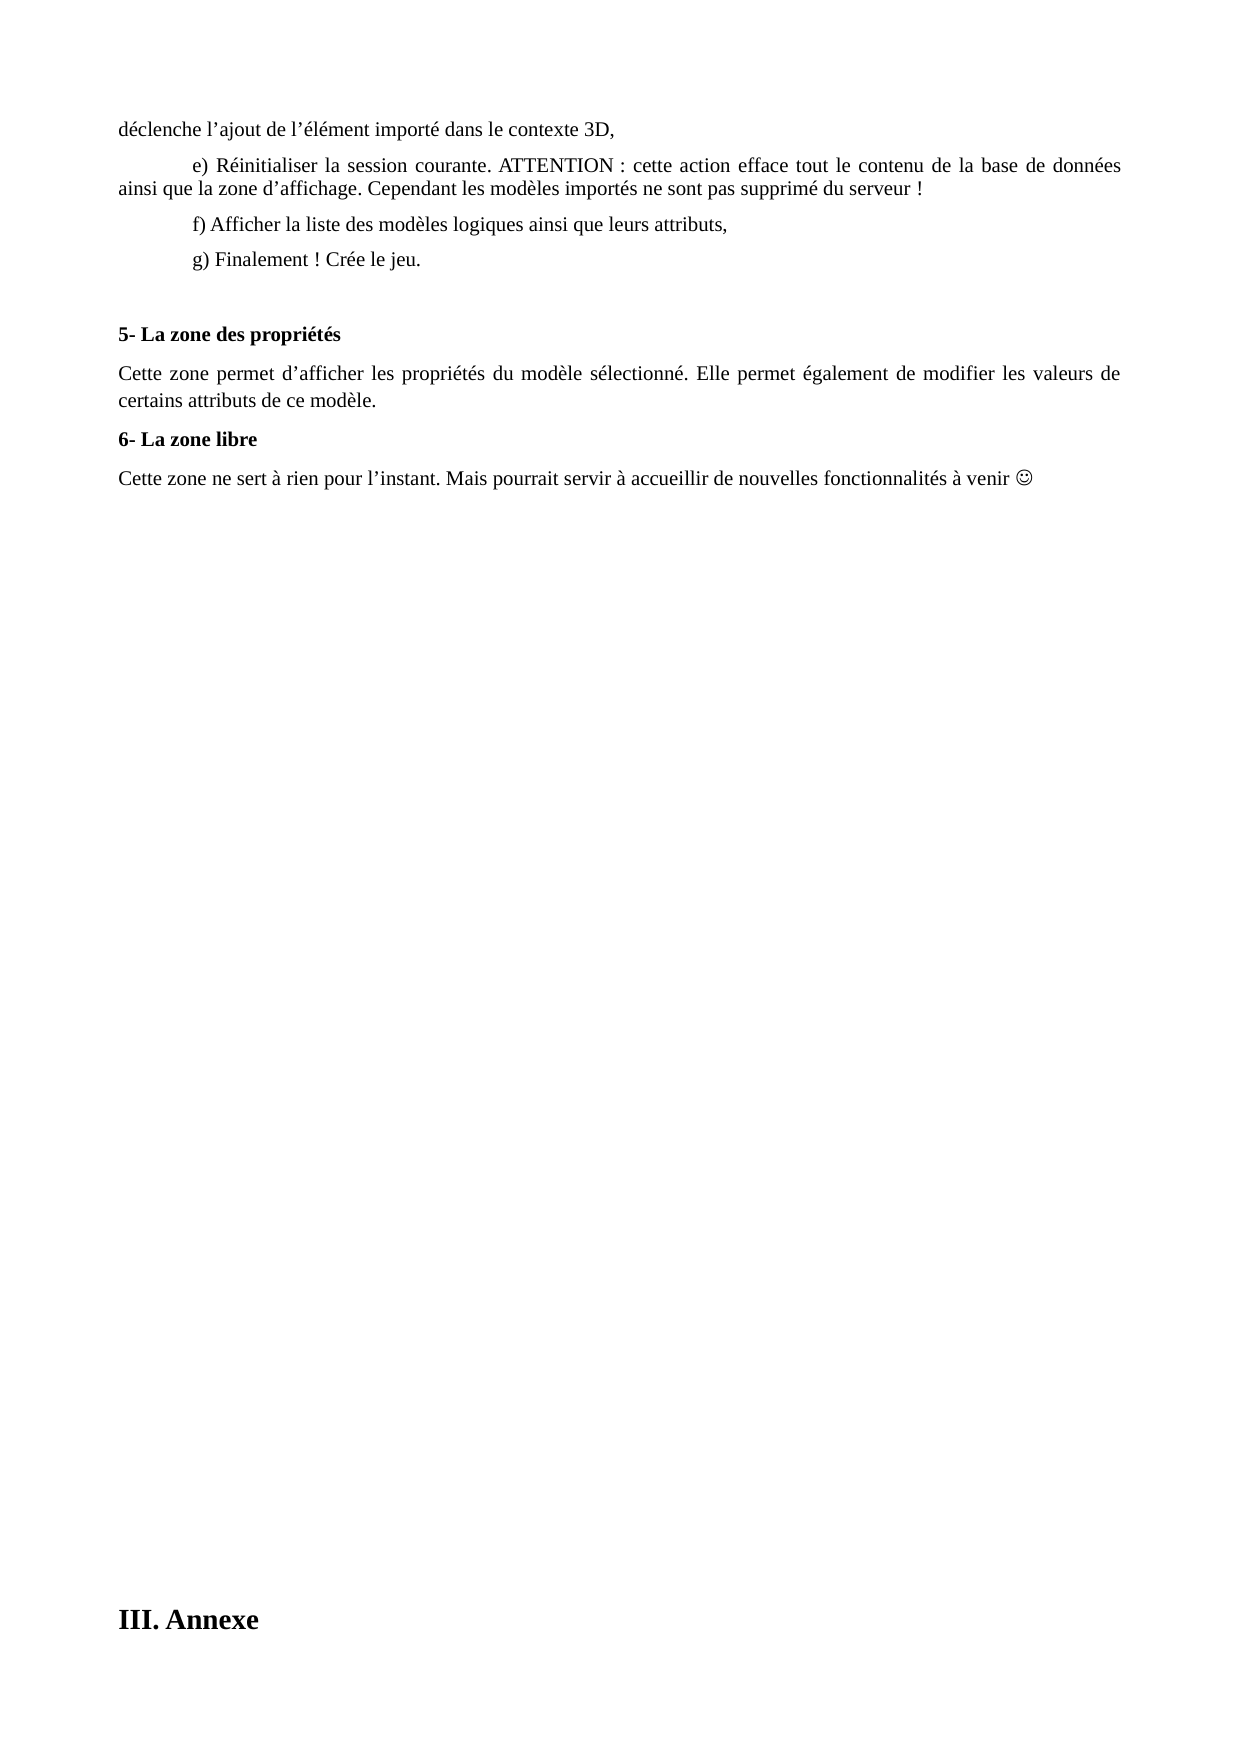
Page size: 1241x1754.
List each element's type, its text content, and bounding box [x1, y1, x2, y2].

text Cette zone permet d’afficher les propriétés du modèle sélectionné. Elle permet également de modifier les valeurs de certains attributs de ce modèle. [118, 362, 1122, 412]
text g) Finalement ! Crée le jeu. [118, 248, 1122, 271]
text III. Annexe [118, 1603, 1122, 1636]
text 6- La zone libre [118, 427, 1122, 451]
text e) Réinitialiser la session courante. ATTENTION : cette action efface tout le contenu de la base de données ainsi que la zone d’affichage. Cependant les modèles importés ne sont pas supprimé du serveur ! [118, 154, 1122, 200]
text Cette zone ne sert à rien pour l’instant. Mais pourrait servir à accueillir de nouvelles fonctionnalités à venir  [118, 467, 1122, 490]
text déclenche l’ajout de l’élément importé dans le contexte 3D, [118, 118, 1122, 141]
text 5- La zone des propriétés [118, 323, 1122, 346]
text f) Afficher la liste des modèles logiques ainsi que leurs attributs, [118, 212, 1122, 236]
